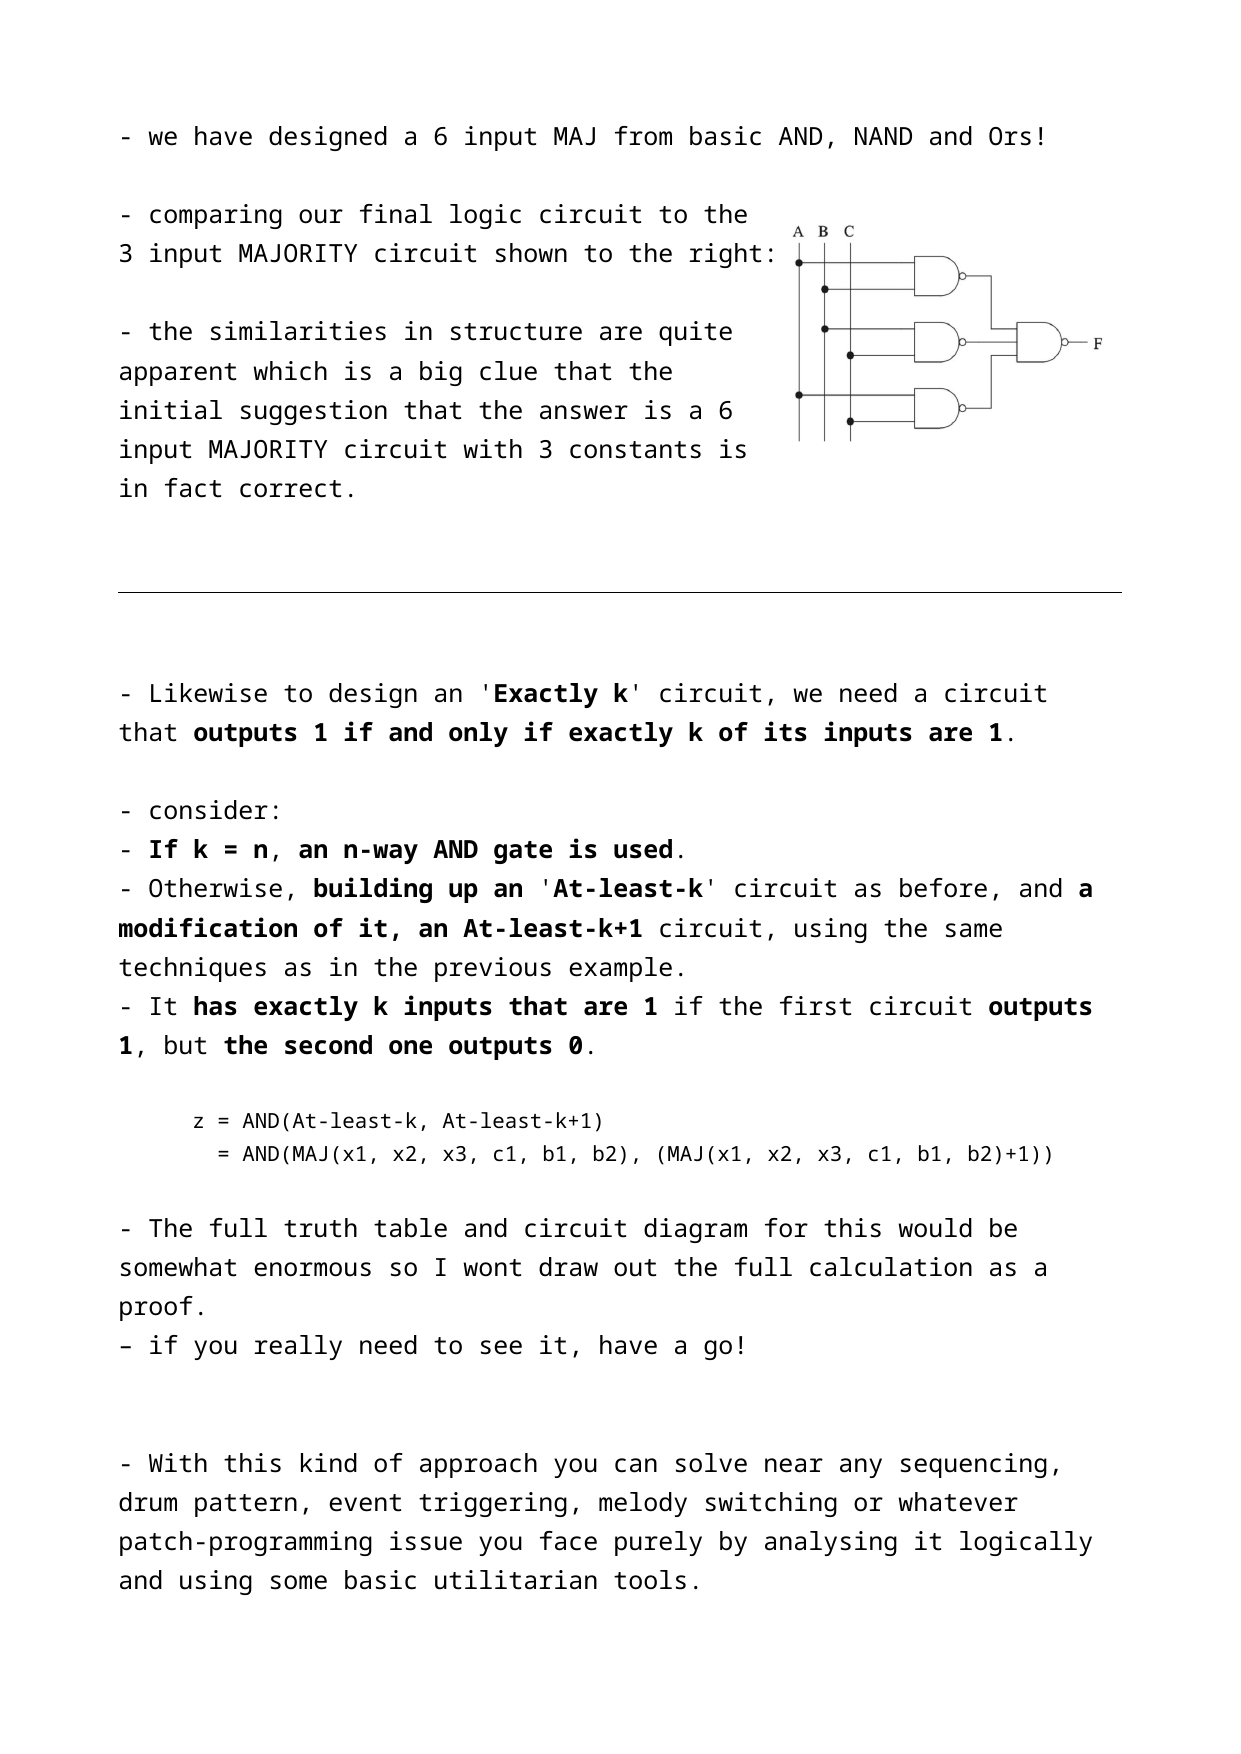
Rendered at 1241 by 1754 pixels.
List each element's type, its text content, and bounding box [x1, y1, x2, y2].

text - the similarities in structure are quite apparent which is a big clue that the initial suggestion that the answer is a 6 input MAJORITY circuit with 3 constants is in fact correct. [118, 457, 1122, 505]
text – if you really need to see it, have a go! [118, 1328, 1122, 1362]
text = AND(MAJ(x1, x2, x3, c1, b1, b2), (MAJ(x1, x2, x3, c1, b1, b2)+1)) [118, 1139, 1122, 1167]
picture [780, 221, 1115, 457]
text 3 input MAJORITY circuit shown to the right: [118, 236, 780, 270]
text - Otherwise, building up an 'At-least-k' circuit as before, and a modification of it, an At-least-k+1 circuit, using the same techniques as in the previous example. [118, 871, 1122, 983]
text - consider: [118, 793, 1122, 827]
text - comparing our final logic circuit to the [118, 196, 1122, 231]
text z = AND(At-least-k, At-least-k+1) [118, 1106, 1122, 1134]
text - It has exactly k inputs that are 1 if the first circuit outputs 1, but the second one outputs 0. [118, 989, 1122, 1062]
text - With this kind of approach you can solve near any sequencing, drum pattern, event triggering, melody switching or whatever patch-programming issue you face purely by analysing it logically and using some basic utilitarian tools. [118, 1446, 1122, 1597]
text - If k = n, an n-way AND gate is used. [118, 832, 1122, 866]
text - we have designed a 6 input MAJ from basic AND, NAND and Ors! [118, 118, 1122, 152]
text - Likewise to design an 'Exactly k' circuit, we need a circuit that outputs 1 if and only if exactly k of its inputs are 1. [118, 675, 1122, 748]
text - The full truth table and circuit diagram for this would be somewhat enormous so I wont draw out the full calculation as a proof. [118, 1211, 1122, 1323]
